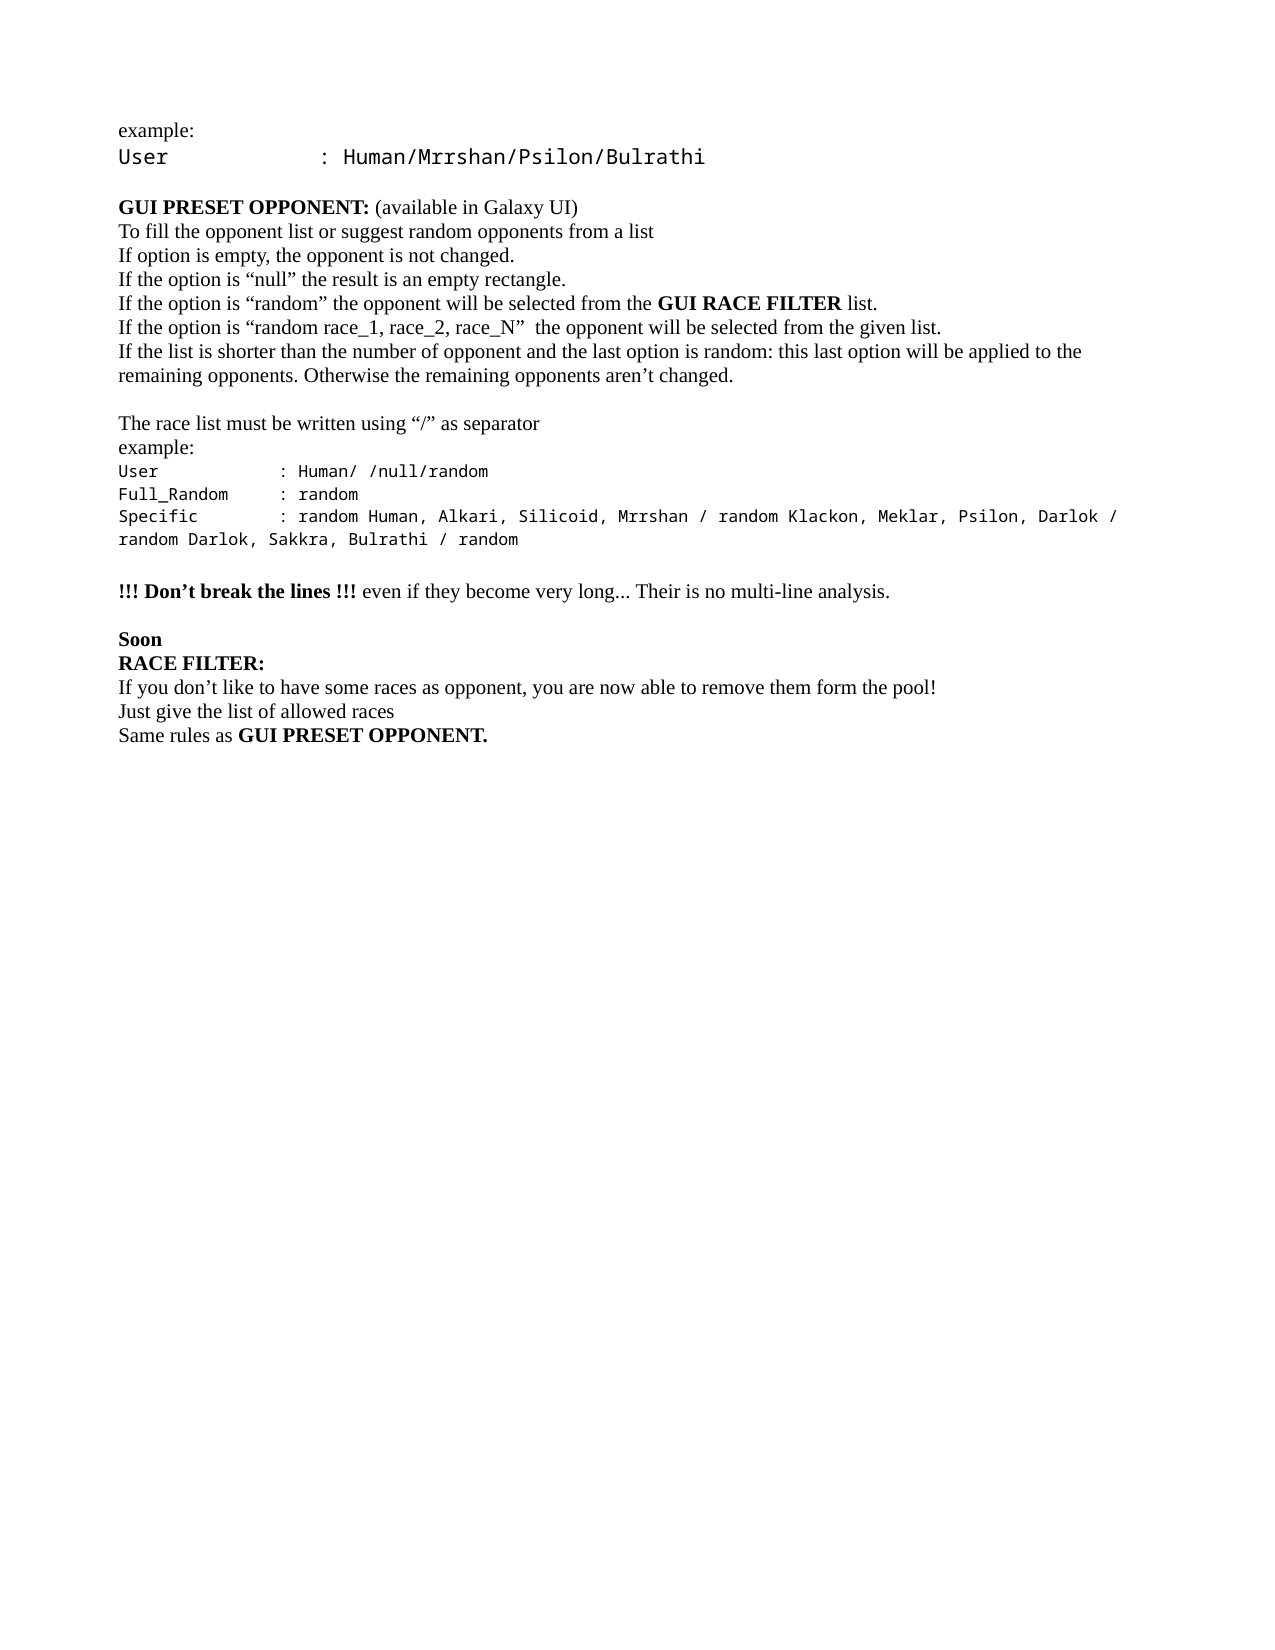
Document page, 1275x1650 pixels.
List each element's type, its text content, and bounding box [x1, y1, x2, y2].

text Full_Random : random [118, 482, 1157, 505]
text If option is empty, the opponent is not changed. [118, 243, 1157, 267]
text User : Human/ /null/random [118, 459, 1157, 482]
text To fill the opponent list or suggest random opponents from a list [118, 219, 1157, 243]
text If the option is “random race_1, race_2, race_N” the opponent will be selected from the given list. [118, 315, 1157, 339]
text Just give the list of allowed races [118, 699, 1157, 723]
text GUI PRESET OPPONENT: (available in Galaxy UI) [118, 195, 1157, 219]
text If the option is “null” the result is an empty rectangle. [118, 267, 1157, 291]
text Same rules as GUI PRESET OPPONENT. [118, 723, 1157, 747]
text User : Human/Mrrshan/Psilon/Bulrathi [118, 142, 1157, 171]
text RACE FILTER: [118, 651, 1157, 675]
text If the list is shorter than the number of opponent and the last option is random: this last option will be applied to the remaining opponents. Otherwise the remaining opponents aren’t changed. [118, 339, 1157, 387]
text The race list must be written using “/” as separator [118, 411, 1157, 435]
text Soon [118, 627, 1157, 651]
text example: [118, 435, 1157, 459]
text !!! Don’t break the lines !!! even if they become very long... Their is no multi-line analysis. [118, 579, 1157, 603]
text If the option is “random” the opponent will be selected from the GUI RACE FILTER list. [118, 291, 1157, 315]
text example: [118, 118, 1157, 142]
text Specific : random Human, Alkari, Silicoid, Mrrshan / random Klackon, Meklar, Psilon, Darlok / random Darlok, Sakkra, Bulrathi / random [118, 505, 1157, 550]
text If you don’t like to have some races as opponent, you are now able to remove them form the pool! [118, 675, 1157, 699]
